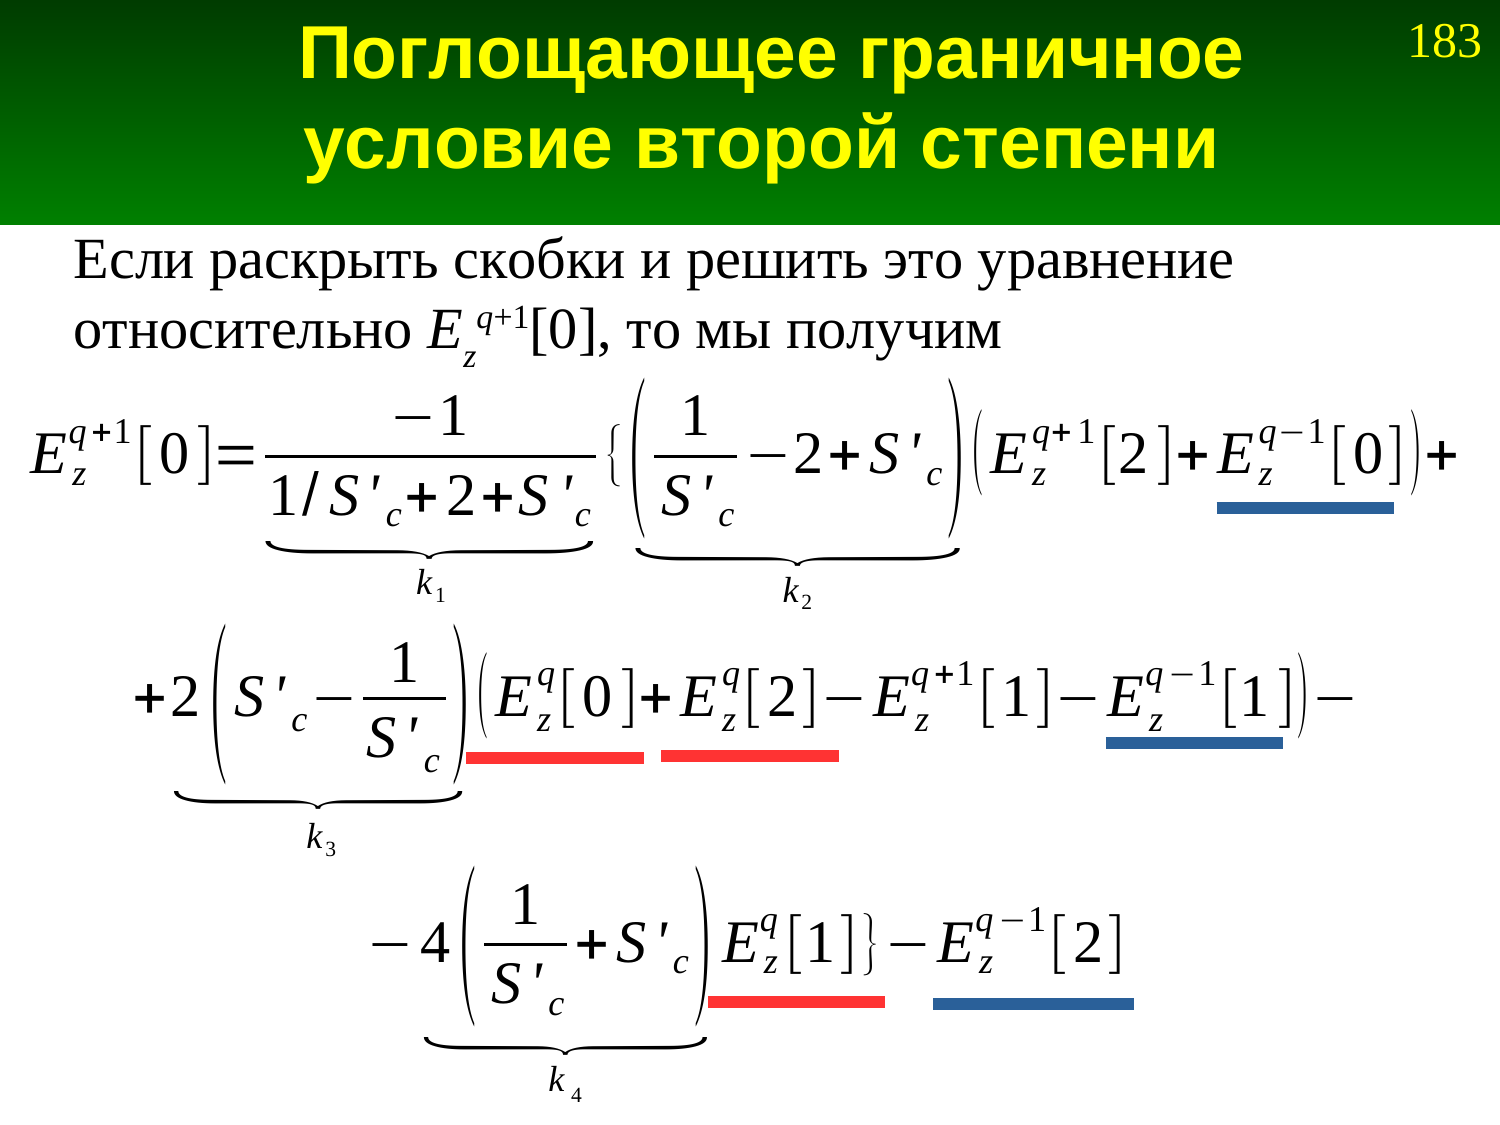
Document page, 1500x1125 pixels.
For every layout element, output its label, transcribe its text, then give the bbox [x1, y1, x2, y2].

text_box Если раскрыть скобки и решить это уравнение относительно Ezq+1[0], то мы получим [59, 212, 1441, 375]
chart [11, 375, 1478, 1106]
title Поглощающее граничное условие второй степени [123, 0, 1399, 192]
